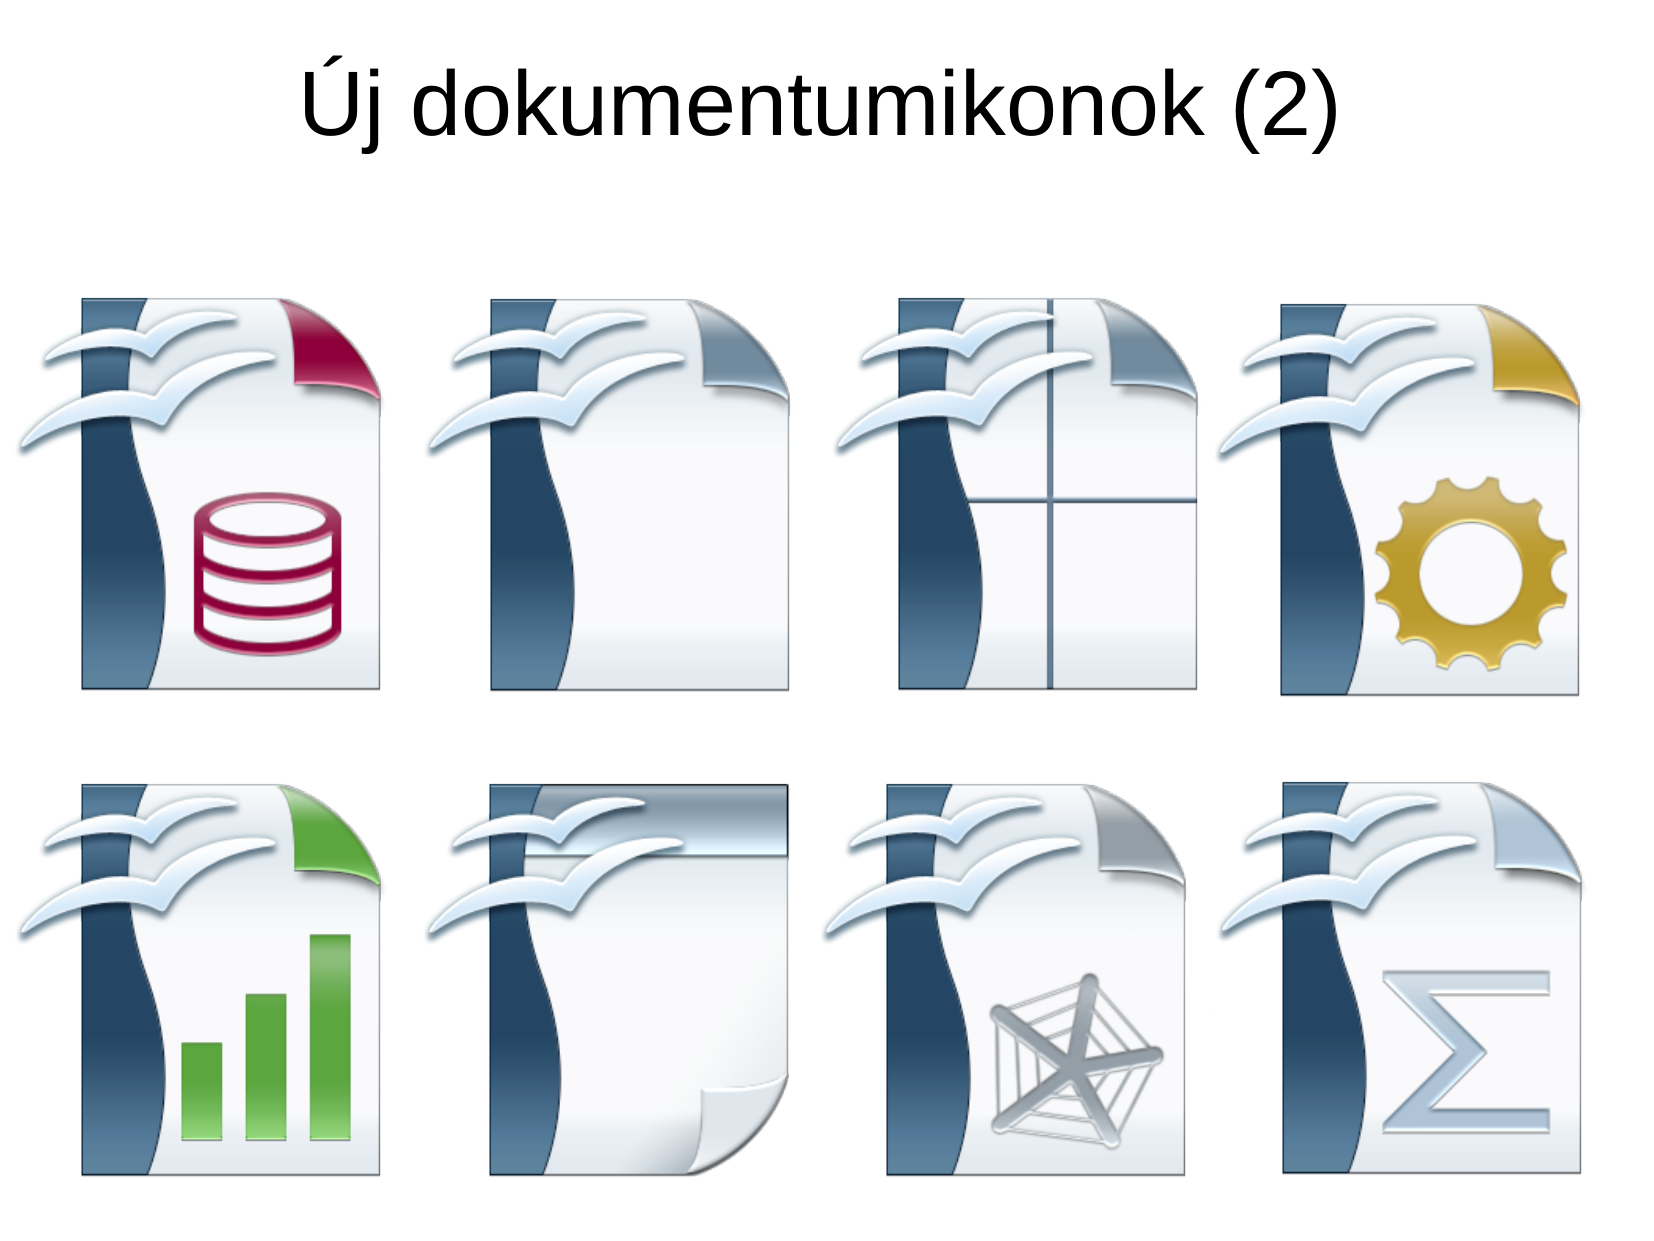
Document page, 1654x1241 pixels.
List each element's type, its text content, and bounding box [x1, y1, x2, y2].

picture [828, 295, 1611, 702]
picture [419, 779, 1613, 1182]
picture [11, 295, 412, 696]
title Új dokumentumikonok (2) [76, 0, 1565, 208]
picture [420, 296, 821, 697]
picture [11, 781, 412, 1182]
